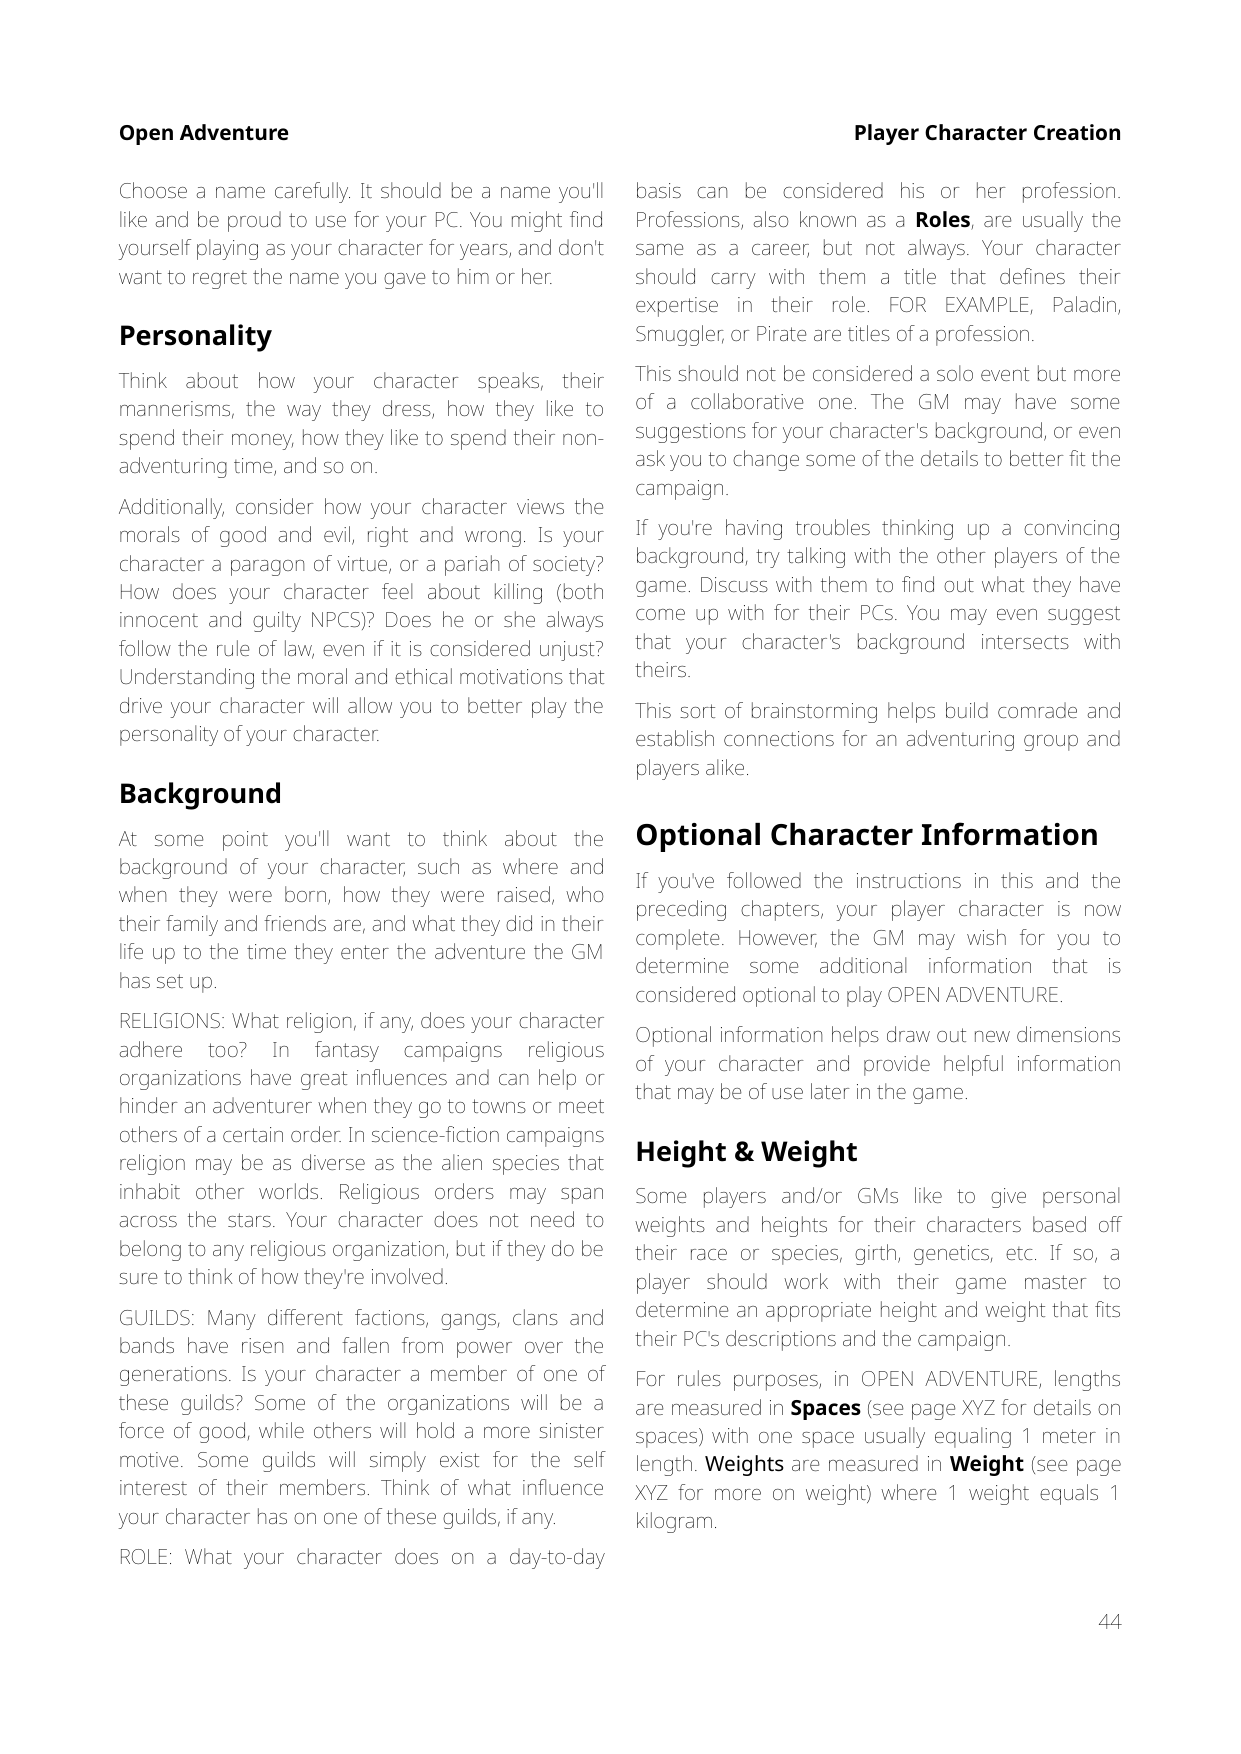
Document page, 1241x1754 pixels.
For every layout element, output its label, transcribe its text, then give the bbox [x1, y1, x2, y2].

text At some point you'll want to think about the background of your character, such as where and when they were born, how they were raised, who their family and friends are, and what they did in their life up to the time they enter the adventure the GM has set up. [118, 824, 605, 994]
text ROLE: What your character does on a day-to-day [118, 1542, 605, 1571]
text Choose a name carefully. It should be a name you'll like and be proud to use for your PC. You might find yourself playing as your character for years, and don't want to regret the name you gave to him or her. [118, 176, 605, 290]
subtitle Height & Weight [635, 1132, 1122, 1169]
text Think about how your character speaks, their mannerisms, the way they dress, how they like to spend their money, how they like to spend their non-adventuring time, and so on. [118, 366, 605, 480]
text For rules purposes, in OPEN ADVENTURE, lengths are measured in Spaces (see page XYZ for details on spaces) with one space usually equaling 1 meter in length. Weights are measured in Weight (see page XYZ for more on weight) where 1 weight equals 1 kilogram. [635, 1364, 1122, 1535]
text Optional information helps draw out new dimensions of your character and provide helpful information that may be of use later in the game. [635, 1020, 1122, 1106]
text This sort of brainstorming helps build comrade and establish connections for an adventuring group and players alike. [635, 696, 1122, 781]
subtitle Background [118, 774, 605, 811]
text GUILDS: Many different factions, gangs, clans and bands have risen and fallen from power over the generations. Is your character a member of one of these guilds? Some of the organizations will be a force of good, while others will hold a more sinister motive. Some guilds will simply exist for the self interest of their members. Think of what influence your character has on one of these guilds, if any. [118, 1303, 605, 1530]
text basis can be considered his or her profession. Professions, also known as a Roles, are usually the same as a career, but not always. Your character should carry with them a title that defines their expertise in their role. FOR EXAMPLE, Paladin, Smuggler, or Pirate are titles of a profession. [635, 176, 1122, 347]
subtitle Personality [118, 317, 605, 354]
text This should not be considered a solo event but more of a collaborative one. The GM may have some suggestions for your character's background, or even ask you to change some of the details to better fit the campaign. [635, 359, 1122, 501]
text If you've followed the instructions in this and the preceding chapters, your player character is now complete. However, the GM may wish for you to determine some additional information that is considered optional to play OPEN ADVENTURE. [635, 866, 1122, 1008]
text Some players and/or GMs like to give personal weights and heights for their characters based off their race or species, girth, genetics, etc. If so, a player should work with their game master to determine an appropriate height and weight that fits their PC's descriptions and the campaign. [635, 1182, 1122, 1352]
subtitle Optional Character Information [635, 814, 1122, 854]
text Additionally, consider how your character views the morals of good and evil, right and wrong. Is your character a paragon of virtue, or a pariah of society? How does your character feel about killing (both innocent and guilty NPCS)? Does he or she always follow the rule of law, even if it is considered unjust? Understanding the moral and ethical motivations that drive your character will allow you to better play the personality of your character. [118, 492, 605, 748]
text If you're having troubles thinking up a convincing background, try talking with the other players of the game. Discuss with them to find out what they have come up with for their PCs. You may even suggest that your character's background intersects with theirs. [635, 513, 1122, 684]
text RELIGIONS: What religion, if any, does your character adhere too? In fantasy campaigns religious organizations have great influences and can help or hinder an adventurer when they go to towns or meet others of a certain order. In science-fiction campaigns religion may be as diverse as the alien species that inhabit other worlds. Religious orders may span across the stars. Your character does not need to belong to any religious organization, but if they do be sure to think of how they're involved. [118, 1006, 605, 1291]
